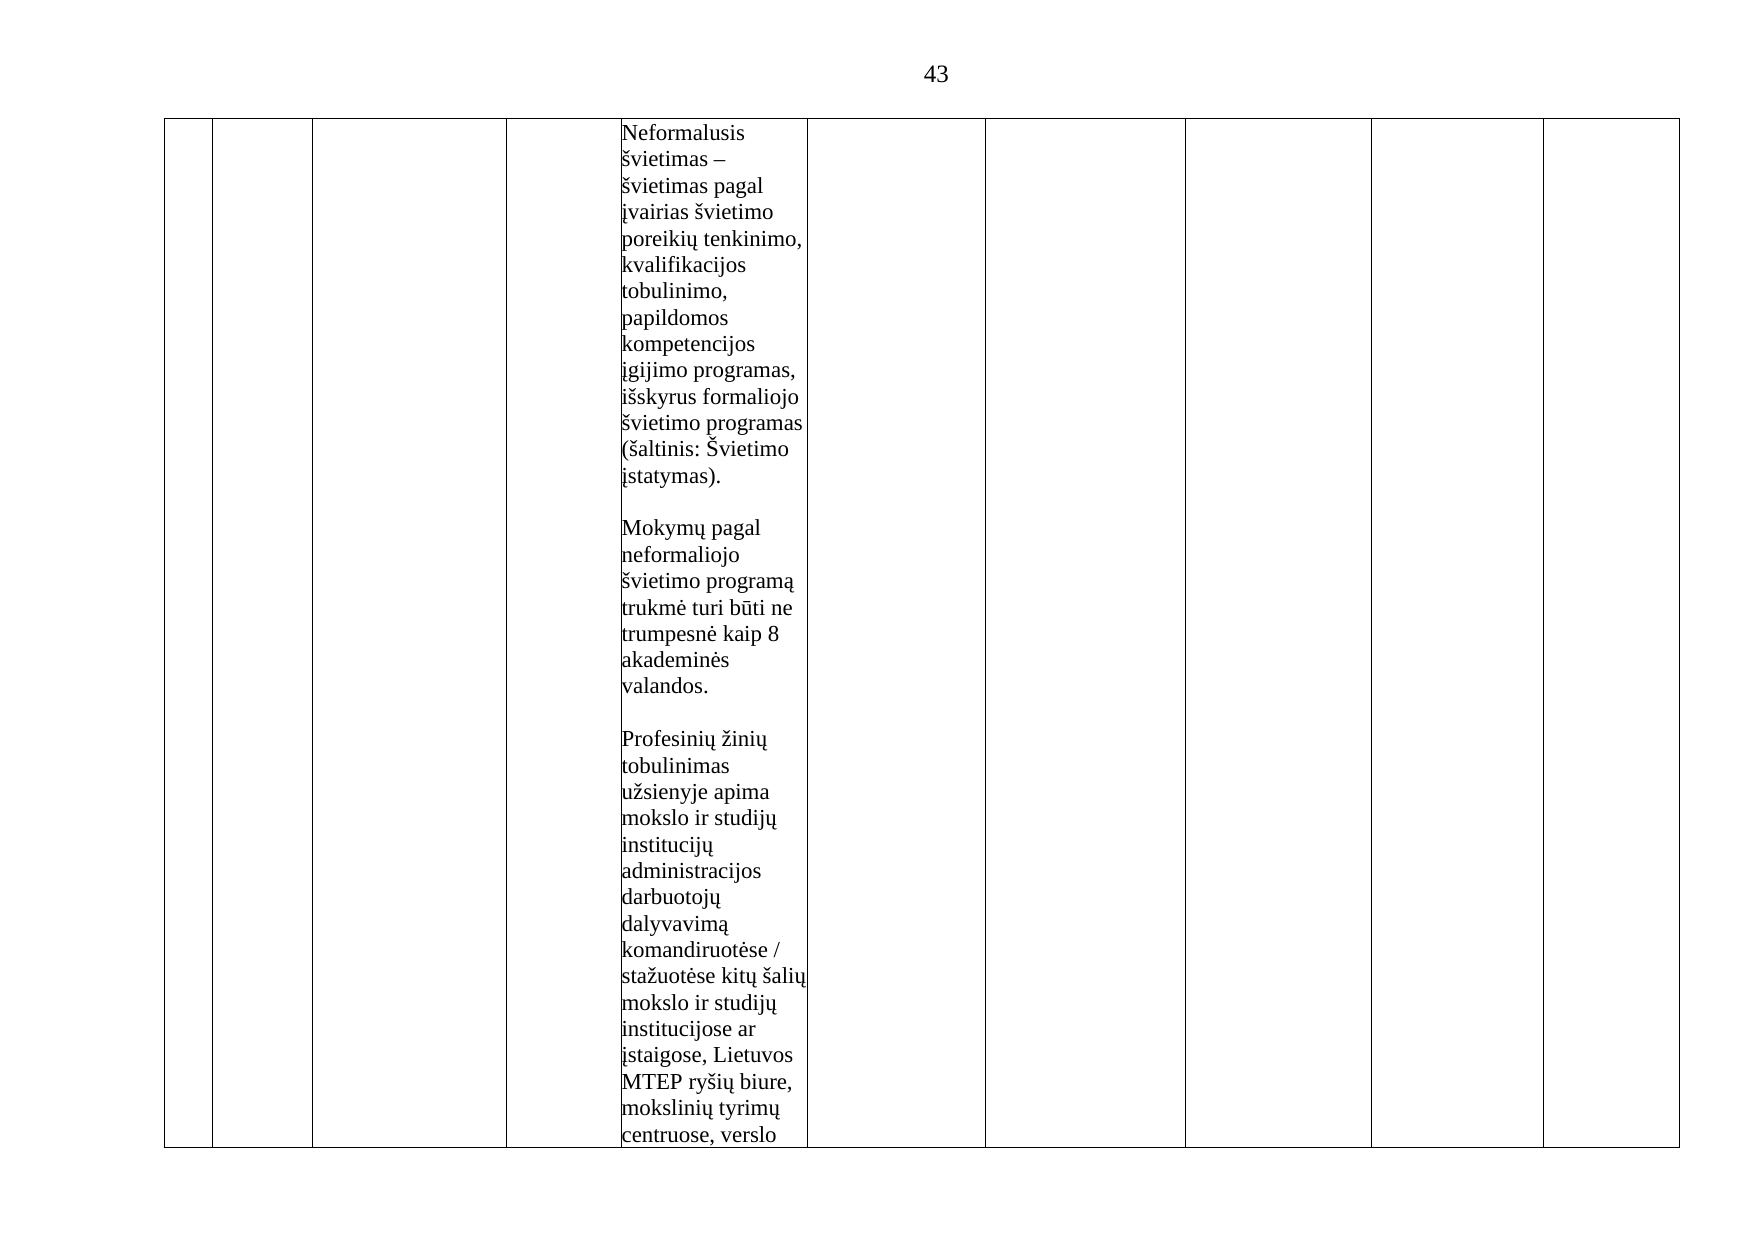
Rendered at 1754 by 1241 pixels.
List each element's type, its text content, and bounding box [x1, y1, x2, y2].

table_cell [1544, 119, 1679, 1147]
table_cell [165, 119, 212, 1147]
table_cell [1186, 119, 1371, 1147]
table_cell [313, 119, 506, 1147]
table_cell [808, 119, 985, 1147]
table_cell [986, 119, 1185, 1147]
table_cell [1372, 119, 1543, 1147]
table_cell [507, 119, 621, 1147]
table_cell Neformalusis švietimas – švietimas pagal įvairias švietimo poreikių tenkinimo, kvalifikacijos tobulinimo, papildomos kompetencijos įgijimo programas, išskyrus formaliojo švietimo programas (šaltinis: Švietimo įstatymas). Mokymų pagal neformaliojo švietimo programą trukmė turi būti ne trumpesnė kaip 8 akademinės valandos. Profesinių žinių tobulinimas užsienyje apima mokslo ir studijų institucijų administracijos darbuotojų dalyvavimą komandiruotėse / stažuotėse kitų šalių mokslo ir studijų institucijose ar įstaigose, Lietuvos MTEP ryšių biure, mokslinių tyrimų centruose, verslo [622, 119, 807, 1147]
table_cell [213, 119, 312, 1147]
